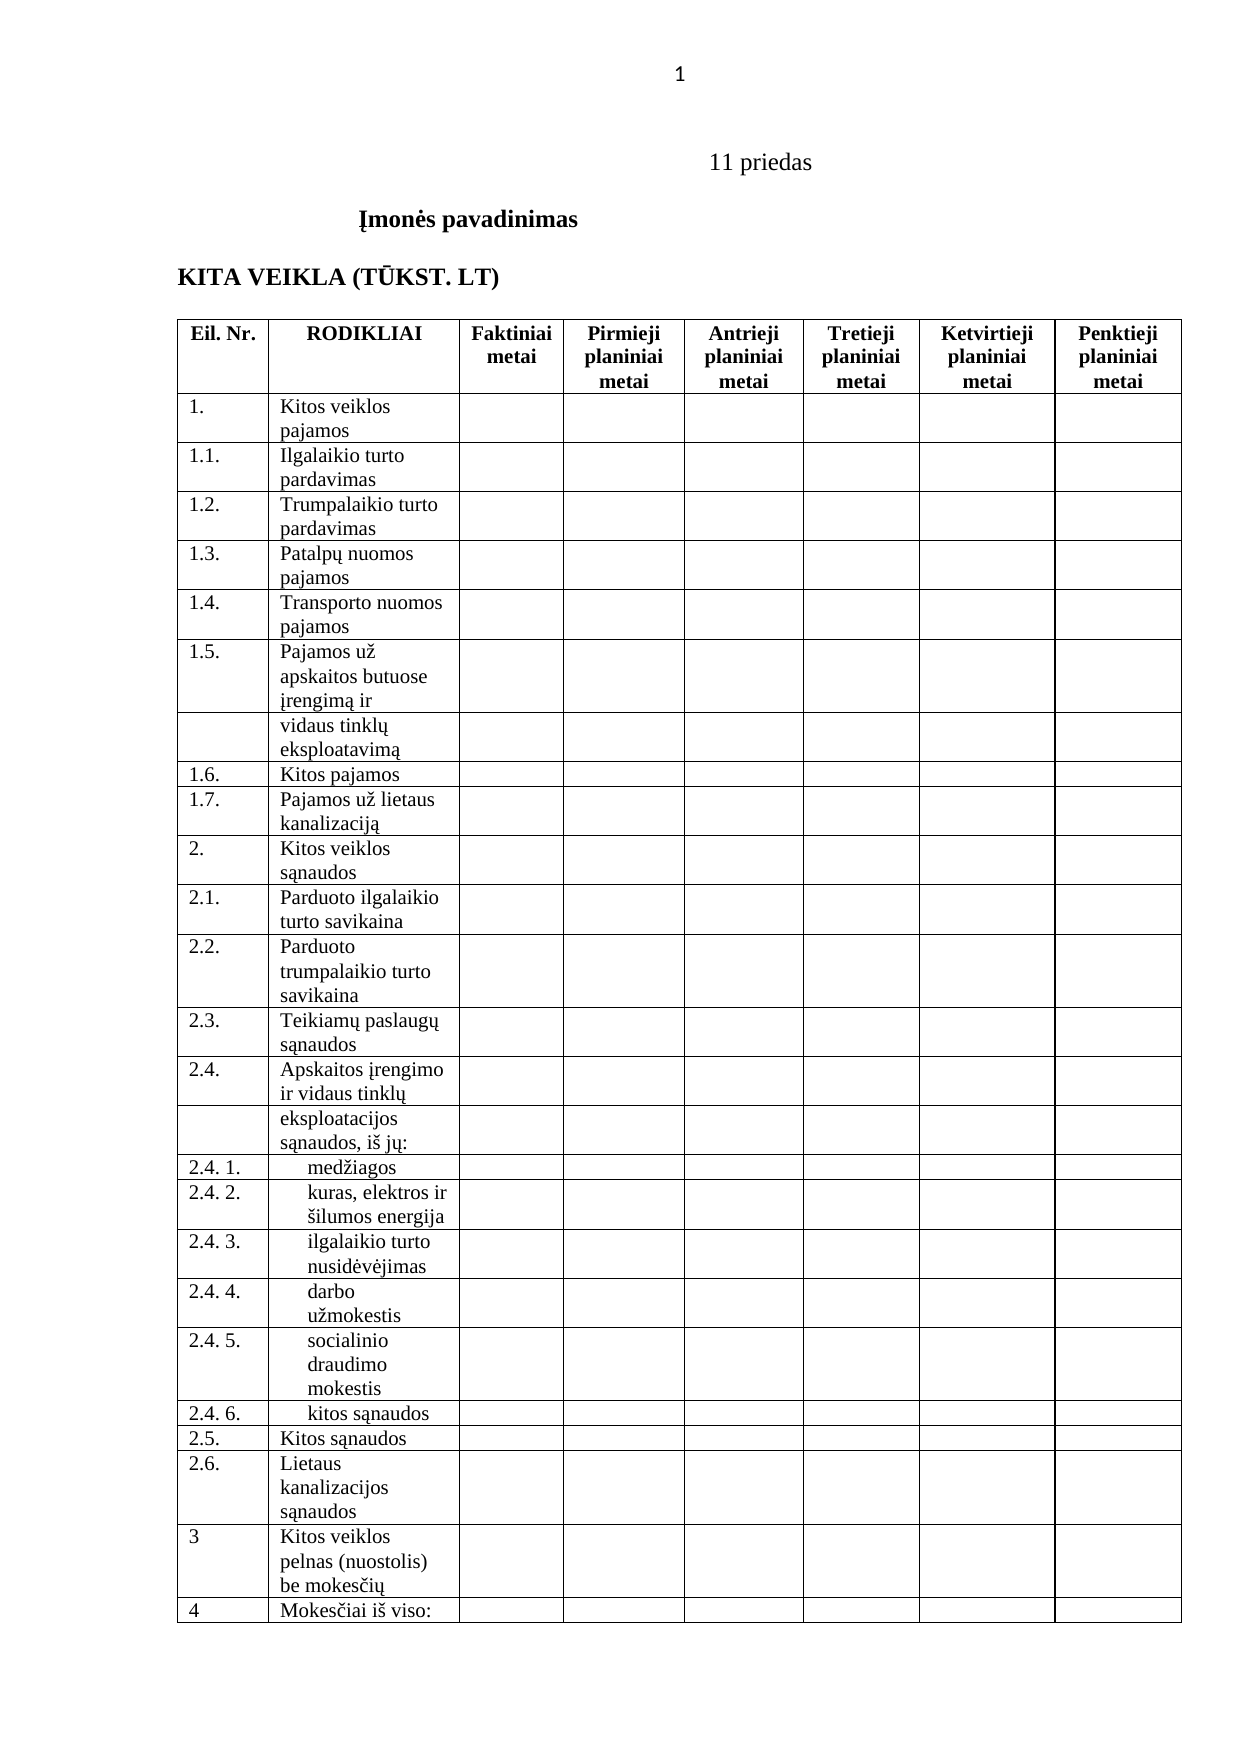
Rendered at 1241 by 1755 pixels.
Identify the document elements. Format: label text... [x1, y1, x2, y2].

table_cell 2.2. [178, 935, 268, 1007]
table_cell Kitos pajamos [269, 762, 459, 786]
table_cell [460, 541, 563, 589]
table_cell eksploatacijos sąnaudos, iš jų: [269, 1106, 459, 1154]
table_cell [920, 935, 1054, 1007]
table_cell [564, 1180, 684, 1228]
table_cell [804, 713, 919, 761]
table_cell [1056, 443, 1181, 491]
table_cell [804, 1451, 919, 1523]
table_cell 1.1. [178, 443, 268, 491]
table_cell [804, 1008, 919, 1056]
table_cell [920, 1328, 1054, 1400]
table_cell [920, 1106, 1054, 1154]
table_cell [804, 1279, 919, 1327]
table_cell [920, 541, 1054, 589]
table_cell [460, 1426, 563, 1450]
table_cell [920, 1230, 1054, 1278]
table_cell Pajamos už apskaitos butuose įrengimą ir [269, 640, 459, 712]
table_cell ilgalaikio turto nusidėvėjimas [269, 1230, 459, 1278]
table_cell [685, 640, 803, 712]
table_cell [685, 885, 803, 933]
table_cell 2.1. [178, 885, 268, 933]
table_cell [1056, 1451, 1181, 1523]
table_cell [460, 713, 563, 761]
table_cell [460, 762, 563, 786]
table_cell medžiagos [269, 1155, 459, 1179]
table_cell Kitos sąnaudos [269, 1426, 459, 1450]
table_cell [460, 885, 563, 933]
table_cell [920, 590, 1054, 638]
table_cell [804, 443, 919, 491]
table_cell Apskaitos įrengimo ir vidaus tinklų [269, 1057, 459, 1105]
table_cell [685, 1230, 803, 1278]
table_cell [920, 443, 1054, 491]
table_cell 2.4. 4. [178, 1279, 268, 1327]
table_cell [1056, 762, 1181, 786]
table_cell Teikiamų paslaugų sąnaudos [269, 1008, 459, 1056]
table_cell [460, 394, 563, 442]
table_cell [804, 762, 919, 786]
table_cell 2.4. 1. [178, 1155, 268, 1179]
table_cell 1.4. [178, 590, 268, 638]
table_cell [1056, 1106, 1181, 1154]
table_cell [804, 1598, 919, 1622]
table_cell [1056, 1328, 1181, 1400]
table_header Penktieji planiniai metai [1056, 320, 1181, 393]
table_cell [1056, 1230, 1181, 1278]
table_cell [564, 935, 684, 1007]
table_cell [804, 787, 919, 835]
table_cell [920, 1008, 1054, 1056]
table_cell 1.7. [178, 787, 268, 835]
table_cell [1056, 1279, 1181, 1327]
table_cell [685, 394, 803, 442]
table_cell [460, 1328, 563, 1400]
table_cell [564, 492, 684, 540]
table_cell [460, 1598, 563, 1622]
table_header Faktiniai metai [460, 320, 563, 393]
table_cell [920, 492, 1054, 540]
table_cell [804, 836, 919, 884]
table_cell [1056, 492, 1181, 540]
table_cell [685, 1401, 803, 1425]
table_cell [564, 787, 684, 835]
table_cell Parduoto trumpalaikio turto savikaina [269, 935, 459, 1007]
table_cell Transporto nuomos pajamos [269, 590, 459, 638]
table_cell [920, 1155, 1054, 1179]
table_cell [460, 1279, 563, 1327]
table_cell [460, 1155, 563, 1179]
table_cell [685, 762, 803, 786]
table_cell Kitos veiklos pajamos [269, 394, 459, 442]
table_cell [564, 1328, 684, 1400]
table_cell [685, 1106, 803, 1154]
table_cell 1.2. [178, 492, 268, 540]
table_cell [564, 1525, 684, 1597]
table_cell Lietaus kanalizacijos sąnaudos [269, 1451, 459, 1523]
table_cell [460, 1106, 563, 1154]
table_cell [685, 492, 803, 540]
table_cell [1056, 935, 1181, 1007]
table_cell [804, 1106, 919, 1154]
table_cell [804, 935, 919, 1007]
table_cell [685, 1279, 803, 1327]
table_cell 2.4. 5. [178, 1328, 268, 1400]
table_cell socialinio draudimo mokestis [269, 1328, 459, 1400]
table_cell [920, 1525, 1054, 1597]
table_cell kitos sąnaudos [269, 1401, 459, 1425]
table_cell [685, 935, 803, 1007]
table_cell [920, 713, 1054, 761]
table_header RODIKLIAI [269, 320, 459, 393]
table_cell [1056, 394, 1181, 442]
table_cell [564, 443, 684, 491]
table_cell 2.4. 2. [178, 1180, 268, 1228]
table_cell Kitos veiklos pelnas (nuostolis) be mokesčių [269, 1525, 459, 1597]
table_cell Mokesčiai iš viso: [269, 1598, 459, 1622]
table_cell [1056, 1057, 1181, 1105]
table_cell darbo užmokestis [269, 1279, 459, 1327]
table_cell Trumpalaikio turto pardavimas [269, 492, 459, 540]
table_cell [920, 1279, 1054, 1327]
table_cell [920, 1401, 1054, 1425]
table_cell [685, 1451, 803, 1523]
table_cell 1.5. [178, 640, 268, 712]
text įmonės pavadinimas [177, 204, 1181, 233]
table_cell [460, 640, 563, 712]
table_header Eil. Nr. [178, 320, 268, 393]
table_header Pirmieji planiniai metai [564, 320, 684, 393]
text 11 priedas [177, 147, 1181, 176]
table_cell vidaus tinklų eksploatavimą [269, 713, 459, 761]
table_cell 3 [178, 1525, 268, 1597]
table_cell [564, 1008, 684, 1056]
table_cell [920, 787, 1054, 835]
table_cell [1056, 885, 1181, 933]
table_cell [685, 1426, 803, 1450]
table_cell [920, 1451, 1054, 1523]
table_cell [460, 590, 563, 638]
table_cell [804, 640, 919, 712]
table_cell [460, 1180, 563, 1228]
table_cell [564, 1106, 684, 1154]
table_cell [685, 1155, 803, 1179]
table_cell 2.5. [178, 1426, 268, 1450]
table_header Ketvirtieji planiniai metai [920, 320, 1054, 393]
table_cell [564, 762, 684, 786]
table_cell [460, 836, 563, 884]
table_cell 2.3. [178, 1008, 268, 1056]
table_cell [460, 1057, 563, 1105]
table_cell [685, 713, 803, 761]
table_cell [920, 885, 1054, 933]
table_cell [685, 541, 803, 589]
table_cell [564, 590, 684, 638]
table_cell [460, 1451, 563, 1523]
table_cell [1056, 836, 1181, 884]
table_cell [564, 885, 684, 933]
table_cell [564, 836, 684, 884]
table_cell [460, 787, 563, 835]
table_header Antrieji planiniai metai [685, 320, 803, 393]
table_cell [178, 1106, 268, 1154]
table_cell [564, 1401, 684, 1425]
table_cell [460, 443, 563, 491]
table_cell [685, 590, 803, 638]
text KITA VEIKLA (TŪKST. LT) [177, 262, 1181, 291]
table_cell [804, 1328, 919, 1400]
table_cell [1056, 590, 1181, 638]
table_cell [1056, 1525, 1181, 1597]
table_cell [920, 1057, 1054, 1105]
table_cell [1056, 1008, 1181, 1056]
table_cell [685, 1180, 803, 1228]
table_cell [804, 541, 919, 589]
table_cell [804, 394, 919, 442]
table_cell [804, 1401, 919, 1425]
table_cell 2.4. [178, 1057, 268, 1105]
table_cell [920, 1426, 1054, 1450]
table_cell Ilgalaikio turto pardavimas [269, 443, 459, 491]
table_cell 1. [178, 394, 268, 442]
table_cell [460, 492, 563, 540]
table_cell [564, 1155, 684, 1179]
table_cell Parduoto ilgalaikio turto savikaina [269, 885, 459, 933]
table_cell [685, 1525, 803, 1597]
table_cell [564, 541, 684, 589]
table_cell [1056, 1401, 1181, 1425]
table_cell [178, 713, 268, 761]
table_cell [460, 1008, 563, 1056]
table_cell [564, 1279, 684, 1327]
table_cell [804, 885, 919, 933]
table_cell [1056, 1155, 1181, 1179]
table_cell [804, 590, 919, 638]
table_cell [685, 443, 803, 491]
table_cell [685, 787, 803, 835]
table_cell Patalpų nuomos pajamos [269, 541, 459, 589]
table_cell [920, 1598, 1054, 1622]
table_cell 1.3. [178, 541, 268, 589]
table_cell [564, 394, 684, 442]
table_cell [564, 713, 684, 761]
table_cell 4 [178, 1598, 268, 1622]
table_cell 1.6. [178, 762, 268, 786]
table_cell [804, 492, 919, 540]
table_cell [460, 1525, 563, 1597]
table_cell [685, 836, 803, 884]
table_cell [685, 1328, 803, 1400]
table_cell Kitos veiklos sąnaudos [269, 836, 459, 884]
table_cell [804, 1180, 919, 1228]
table_cell [1056, 640, 1181, 712]
table_cell 2.6. [178, 1451, 268, 1523]
table_cell 2. [178, 836, 268, 884]
table_cell [460, 935, 563, 1007]
table_cell [564, 1230, 684, 1278]
table_cell [460, 1401, 563, 1425]
table_cell [460, 1230, 563, 1278]
table_cell [685, 1008, 803, 1056]
table_cell 2.4. 6. [178, 1401, 268, 1425]
table_cell [920, 640, 1054, 712]
table_cell [685, 1057, 803, 1105]
table_cell [564, 1451, 684, 1523]
table_cell [804, 1426, 919, 1450]
table_cell [920, 836, 1054, 884]
table_cell Pajamos už lietaus kanalizaciją [269, 787, 459, 835]
table_cell [804, 1155, 919, 1179]
table_header Tretieji planiniai metai [804, 320, 919, 393]
table_cell [1056, 713, 1181, 761]
table_cell [1056, 1426, 1181, 1450]
table_cell [564, 1057, 684, 1105]
table_cell [804, 1230, 919, 1278]
table_cell [685, 1598, 803, 1622]
table_cell [1056, 1180, 1181, 1228]
table_cell [804, 1057, 919, 1105]
table_cell kuras, elektros ir šilumos energija [269, 1180, 459, 1228]
table_cell [1056, 541, 1181, 589]
table_cell [564, 1426, 684, 1450]
table_cell [920, 1180, 1054, 1228]
table_cell [920, 762, 1054, 786]
table_cell 2.4. 3. [178, 1230, 268, 1278]
table_cell [804, 1525, 919, 1597]
table_cell [920, 394, 1054, 442]
table_cell [1056, 1598, 1181, 1622]
table_cell [564, 1598, 684, 1622]
table_cell [1056, 787, 1181, 835]
table_cell [564, 640, 684, 712]
